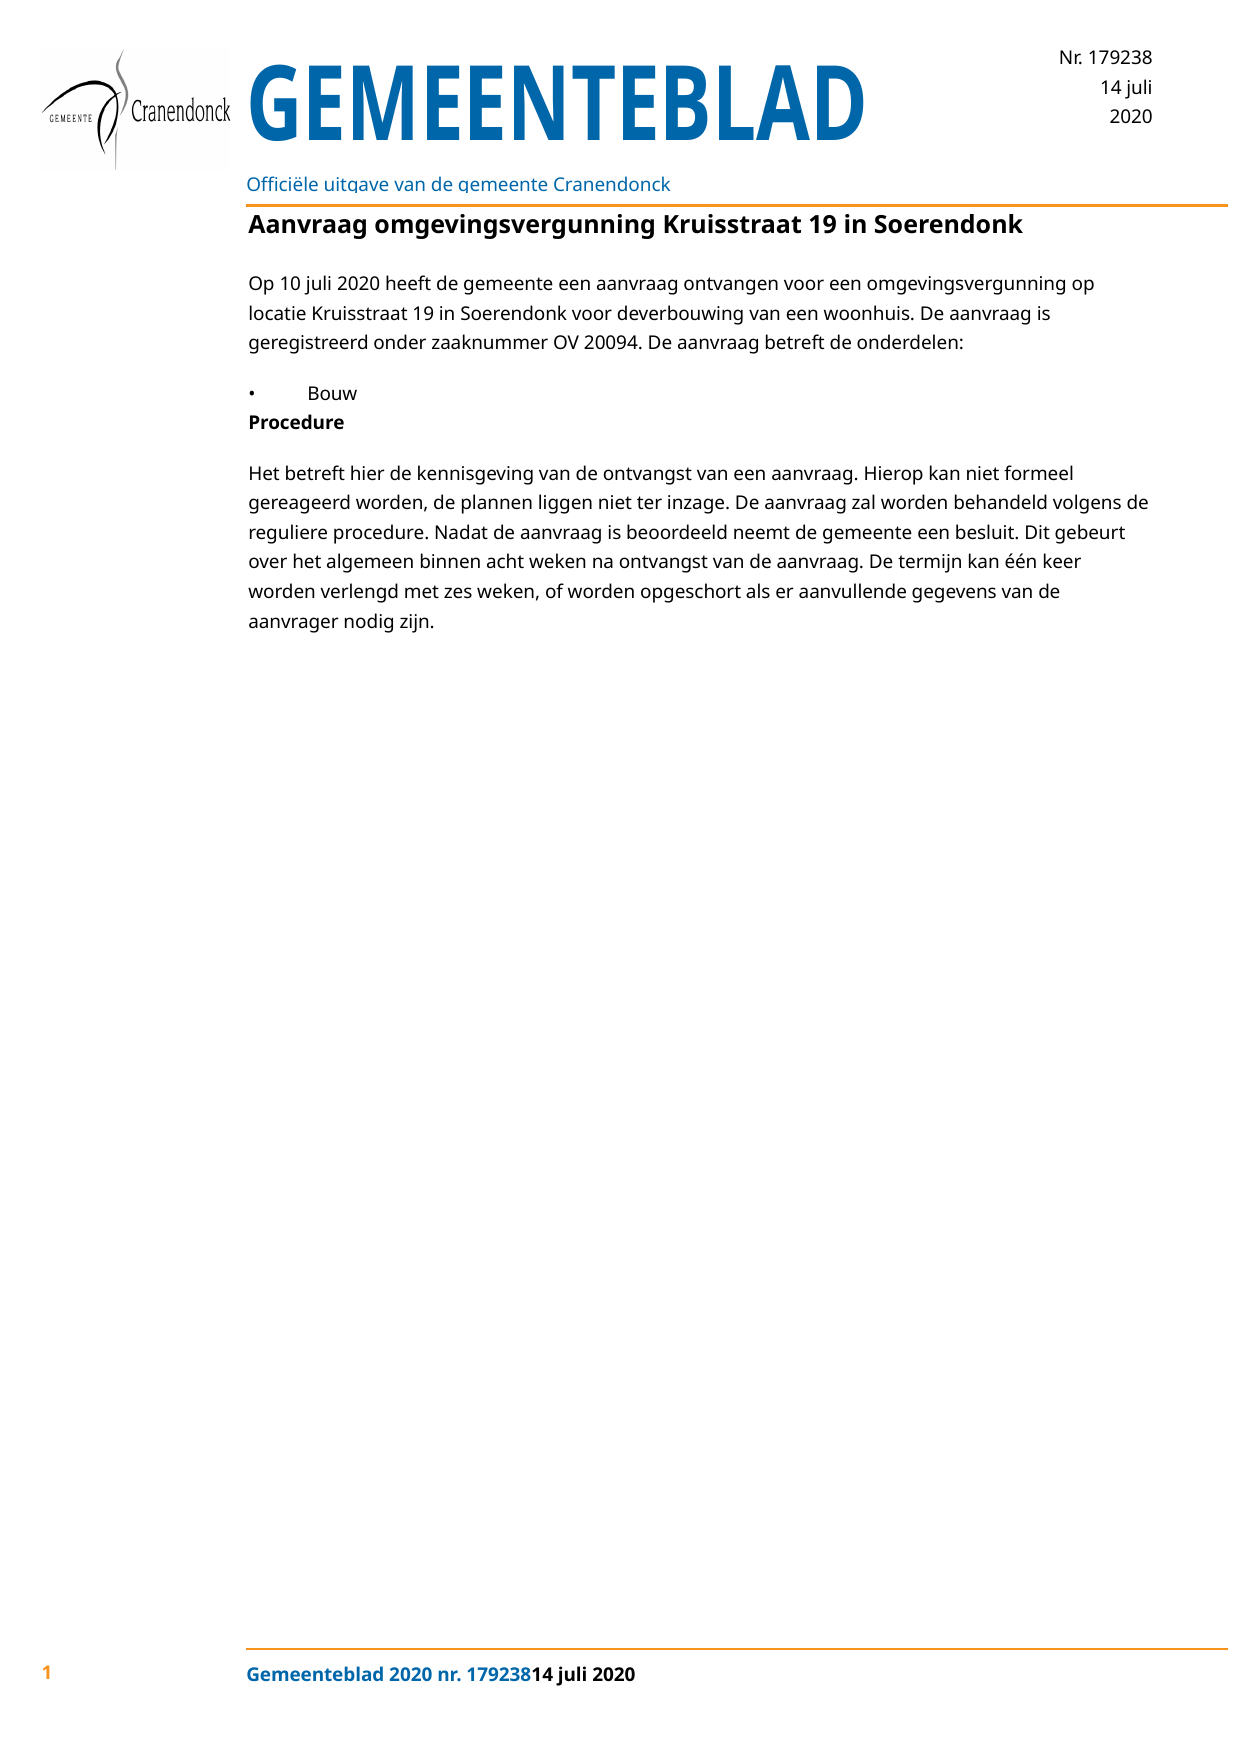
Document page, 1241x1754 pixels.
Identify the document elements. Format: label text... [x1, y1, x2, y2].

text Het betreft hier de kennisgeving van de ontvangst van een aanvraag. Hierop kan niet formeel gereageerd worden, de plannen liggen niet ter inzage. De aanvraag zal worden behandeld volgens de reguliere procedure. Nadat de aanvraag is beoordeeld neemt de gemeente een besluit. Dit gebeurt over het algemeen binnen acht weken na ontvangst van de aanvraag. De termijn kan één keer worden verlengd met zes weken, of worden opgeschort als er aanvullende gegevens van de aanvrager nodig zijn. [248, 460, 1152, 633]
list Bouw [248, 380, 1152, 406]
text Procedure [248, 409, 1152, 435]
picture [41, 47, 231, 172]
text Aanvraag omgevingsvergunning Kruisstraat 19 in Soerendonk [248, 207, 1152, 241]
text Op 10 juli 2020 heeft de gemeente een aanvraag ontvangen voor een omgevingsvergunning op locatie Kruisstraat 19 in Soerendonk voor deverbouwing van een woonhuis. De aanvraag is geregistreerd onder zaaknummer OV 20094. De aanvraag betreft de onderdelen: [248, 270, 1152, 355]
